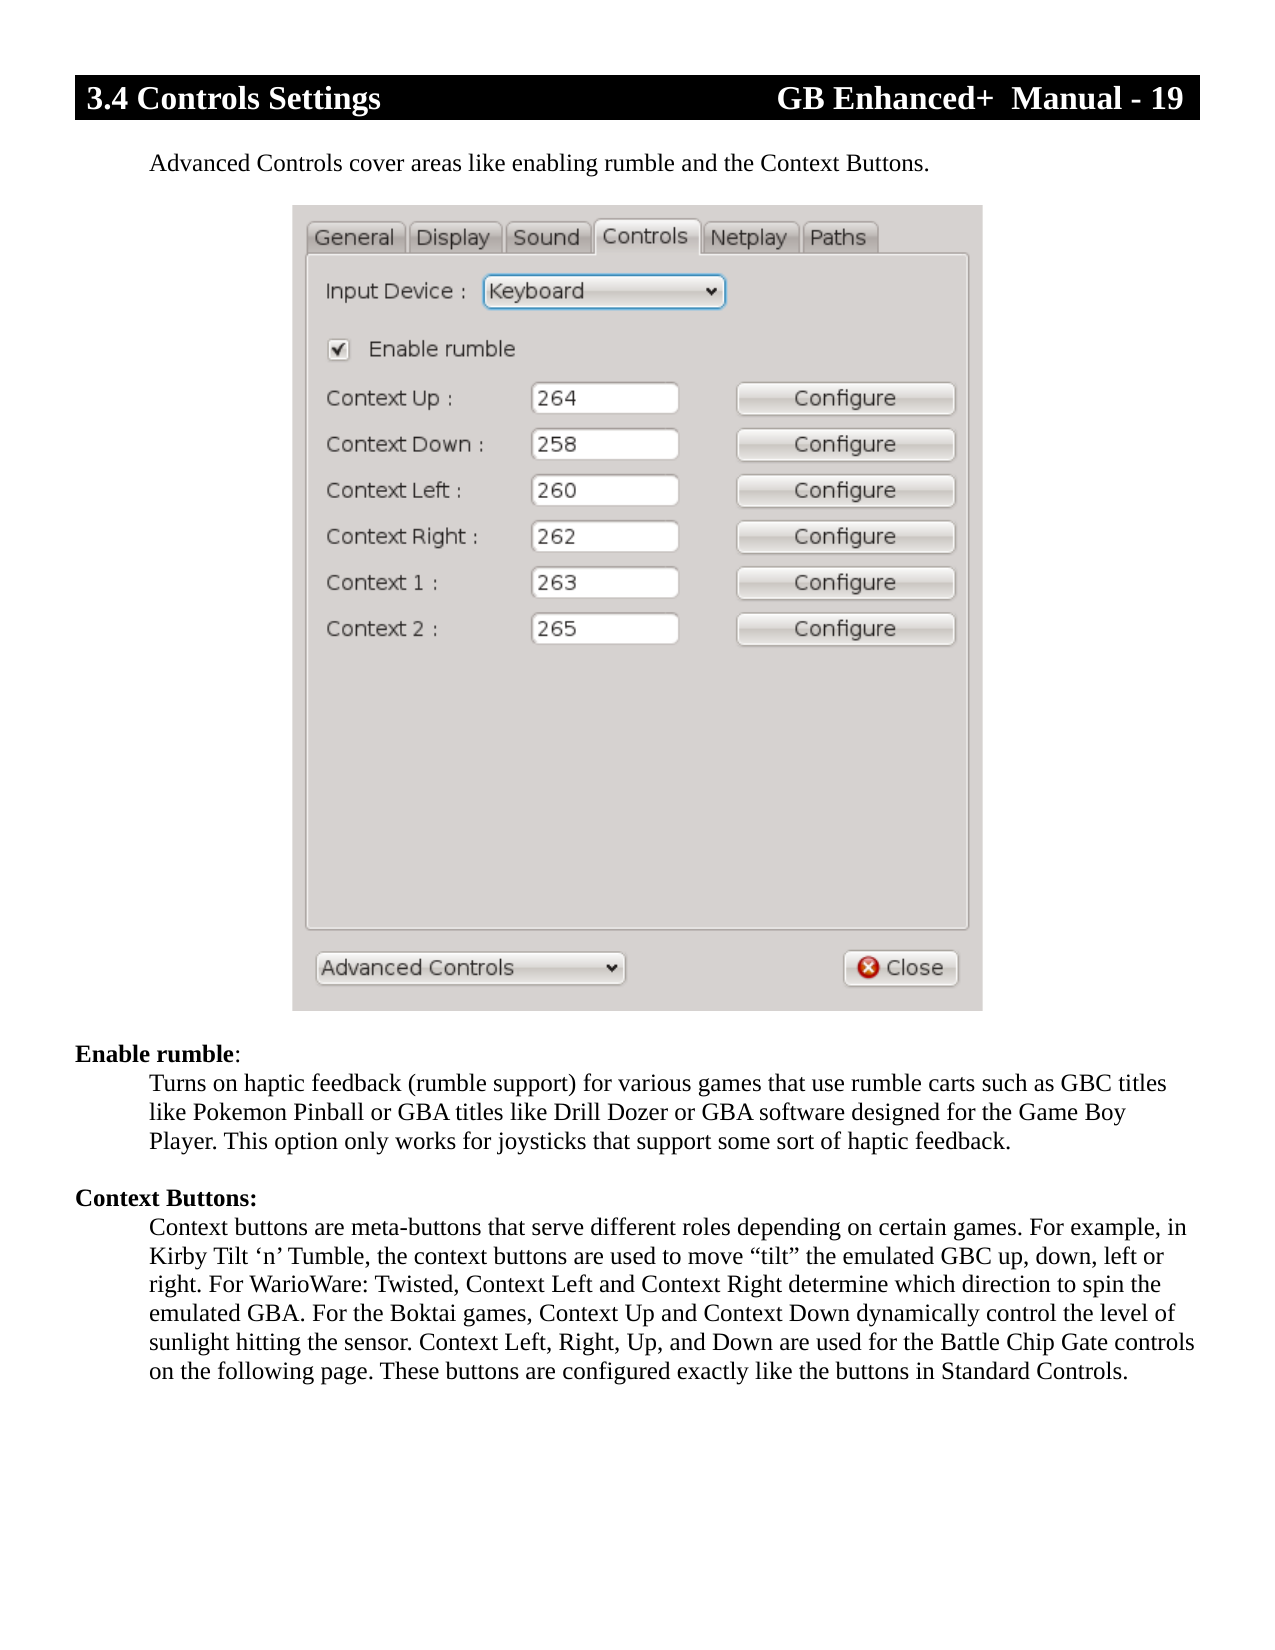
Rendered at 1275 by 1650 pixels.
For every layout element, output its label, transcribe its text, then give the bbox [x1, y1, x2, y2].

text Context buttons are meta-buttons that serve different roles depending on certain games. For example, in Kirby Tilt ‘n’ Tumble, the context buttons are used to move “tilt” the emulated GBC up, down, left or right. For WarioWare: Twisted, Context Left and Context Right determine which direction to spin the emulated GBA. For the Boktai games, Context Up and Context Down dynamically control the level of sunlight hitting the sensor. Context Left, Right, Up, and Down are used for the Battle Chip Gate controls on the following page. These buttons are configured exactly like the buttons in Standard Controls. [75, 1212, 1200, 1384]
text Advanced Controls cover areas like enabling rumble and the Context Buttons. [75, 148, 1200, 177]
text Turns on haptic feedback (rumble support) for various games that use rumble carts such as GBC titles like Pokemon Pinball or GBA titles like Drill Dozer or GBA software designed for the Game Boy Player. This option only works for joysticks that support some sort of haptic feedback. [75, 1068, 1200, 1154]
text Context Buttons: [75, 1183, 1200, 1212]
text Enable rumble: [75, 1039, 1200, 1068]
picture [292, 205, 983, 1011]
text 3.4 Controls Settings GB Enhanced+ Manual - 19 [75, 75, 1200, 119]
